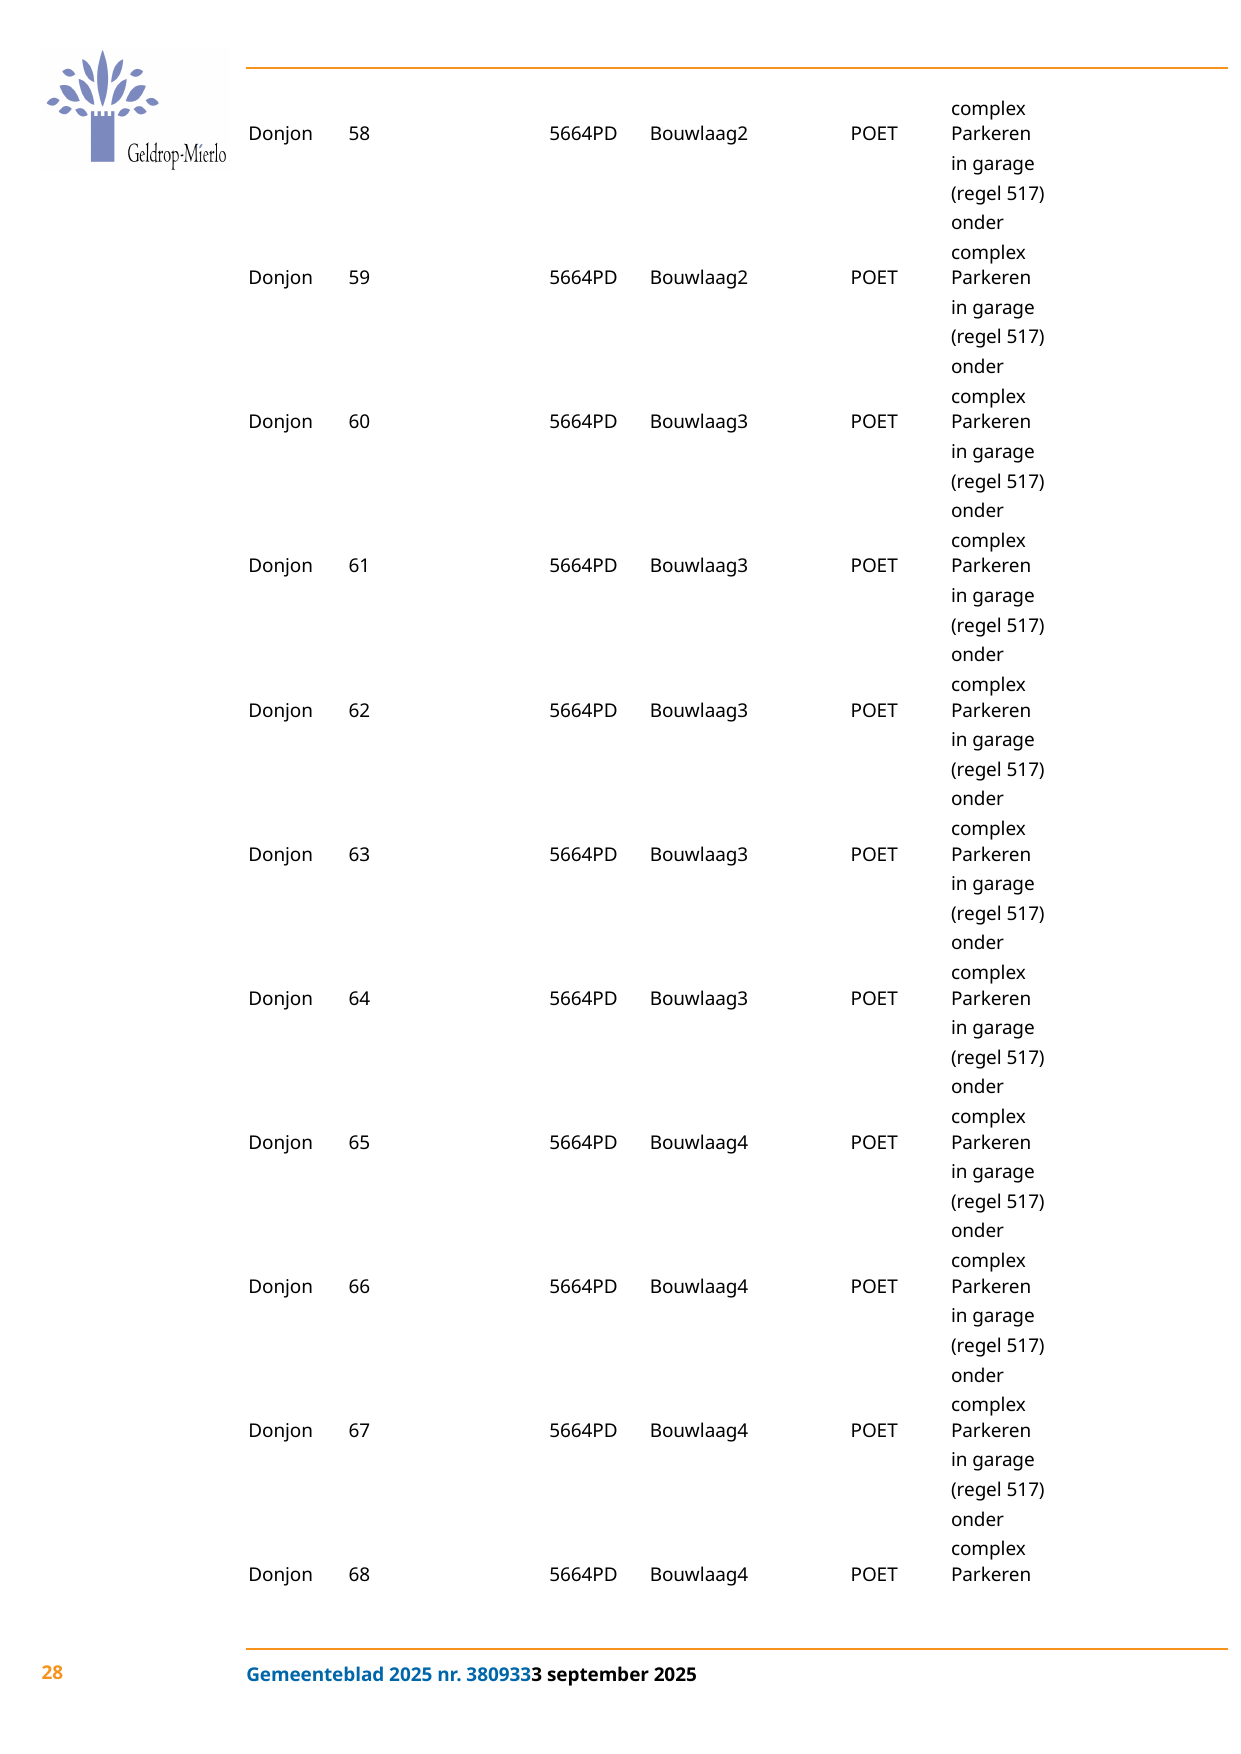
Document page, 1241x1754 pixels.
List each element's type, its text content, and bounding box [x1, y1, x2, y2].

table_cell POET [850, 121, 951, 264]
table_cell 60 [348, 409, 449, 553]
table_cell [750, 265, 850, 409]
table_cell POET [850, 265, 951, 409]
table_cell [449, 1129, 549, 1273]
table_cell 5664PD [549, 697, 649, 841]
table_cell POET [850, 697, 951, 841]
table_cell [348, 95, 449, 121]
table_cell 5664PD [549, 265, 649, 409]
table_cell 62 [348, 697, 449, 841]
table_cell [750, 1561, 850, 1587]
table_cell Parkeren in garage (regel 517) onder complex [951, 841, 1051, 985]
table_cell Parkeren in garage (regel 517) onder complex [951, 697, 1051, 841]
table_cell [750, 553, 850, 697]
table_cell Donjon [248, 985, 348, 1129]
table_cell Donjon [248, 1129, 348, 1273]
table_cell [750, 1273, 850, 1417]
table_cell [449, 985, 549, 1129]
picture [41, 47, 231, 172]
table_cell POET [850, 1561, 951, 1587]
table_cell 5664PD [549, 841, 649, 985]
table_cell 5664PD [549, 409, 649, 553]
table_cell [549, 95, 649, 121]
table_cell Donjon [248, 841, 348, 985]
table_cell [750, 841, 850, 985]
table_cell [449, 265, 549, 409]
table_cell complex [951, 95, 1051, 121]
table_cell POET [850, 985, 951, 1129]
table_cell 5664PD [549, 1129, 649, 1273]
table_cell [750, 95, 850, 121]
table_cell Parkeren in garage (regel 517) onder complex [951, 121, 1051, 264]
table_cell Donjon [248, 121, 348, 264]
table_cell [449, 697, 549, 841]
table_cell 5664PD [549, 553, 649, 697]
table_cell Bouwlaag3 [650, 409, 750, 553]
table_cell POET [850, 409, 951, 553]
table_cell POET [850, 841, 951, 985]
table_cell Parkeren in garage (regel 517) onder complex [951, 1129, 1051, 1273]
table_cell Parkeren [951, 1561, 1051, 1587]
table_cell [449, 1417, 549, 1561]
table_cell Donjon [248, 553, 348, 697]
table_cell POET [850, 1273, 951, 1417]
table_cell Parkeren in garage (regel 517) onder complex [951, 1417, 1051, 1561]
table_cell [449, 1561, 549, 1587]
table_cell 5664PD [549, 121, 649, 264]
table_cell Bouwlaag2 [650, 121, 750, 264]
table_cell Donjon [248, 1417, 348, 1561]
table_cell 63 [348, 841, 449, 985]
table_cell [449, 1273, 549, 1417]
table_cell Donjon [248, 409, 348, 553]
table_cell Donjon [248, 265, 348, 409]
table_cell [850, 95, 951, 121]
table_cell Bouwlaag4 [650, 1129, 750, 1273]
table_cell 67 [348, 1417, 449, 1561]
table_cell 5664PD [549, 1273, 649, 1417]
table_cell 61 [348, 553, 449, 697]
table_cell [750, 1129, 850, 1273]
table_cell Donjon [248, 1273, 348, 1417]
table_cell 66 [348, 1273, 449, 1417]
table_cell [750, 409, 850, 553]
table_cell Donjon [248, 1561, 348, 1587]
table_cell Bouwlaag2 [650, 265, 750, 409]
table_cell [750, 697, 850, 841]
table_cell 5664PD [549, 985, 649, 1129]
table_cell [449, 121, 549, 264]
table_cell 5664PD [549, 1561, 649, 1587]
table_cell 5664PD [549, 1417, 649, 1561]
table_cell Bouwlaag4 [650, 1273, 750, 1417]
table_cell Bouwlaag4 [650, 1417, 750, 1561]
table_cell [449, 553, 549, 697]
table_cell 59 [348, 265, 449, 409]
table_cell Parkeren in garage (regel 517) onder complex [951, 265, 1051, 409]
table_cell Bouwlaag3 [650, 553, 750, 697]
table_cell [248, 95, 348, 121]
table_cell Donjon [248, 697, 348, 841]
table_cell [750, 1417, 850, 1561]
table_cell Parkeren in garage (regel 517) onder complex [951, 553, 1051, 697]
table_cell Bouwlaag3 [650, 985, 750, 1129]
table_cell Parkeren in garage (regel 517) onder complex [951, 1273, 1051, 1417]
table_cell POET [850, 1417, 951, 1561]
table_cell 65 [348, 1129, 449, 1273]
table_cell [449, 841, 549, 985]
table_cell [750, 121, 850, 264]
table_cell 68 [348, 1561, 449, 1587]
table_cell 58 [348, 121, 449, 264]
table_cell Parkeren in garage (regel 517) onder complex [951, 985, 1051, 1129]
table_cell Bouwlaag3 [650, 697, 750, 841]
table_cell Parkeren in garage (regel 517) onder complex [951, 409, 1051, 553]
table_cell [449, 409, 549, 553]
table_cell Bouwlaag3 [650, 841, 750, 985]
table_cell [650, 95, 750, 121]
table_cell [750, 985, 850, 1129]
table_cell POET [850, 1129, 951, 1273]
table_cell POET [850, 553, 951, 697]
table_cell Bouwlaag4 [650, 1561, 750, 1587]
table_cell 64 [348, 985, 449, 1129]
table_cell [449, 95, 549, 121]
